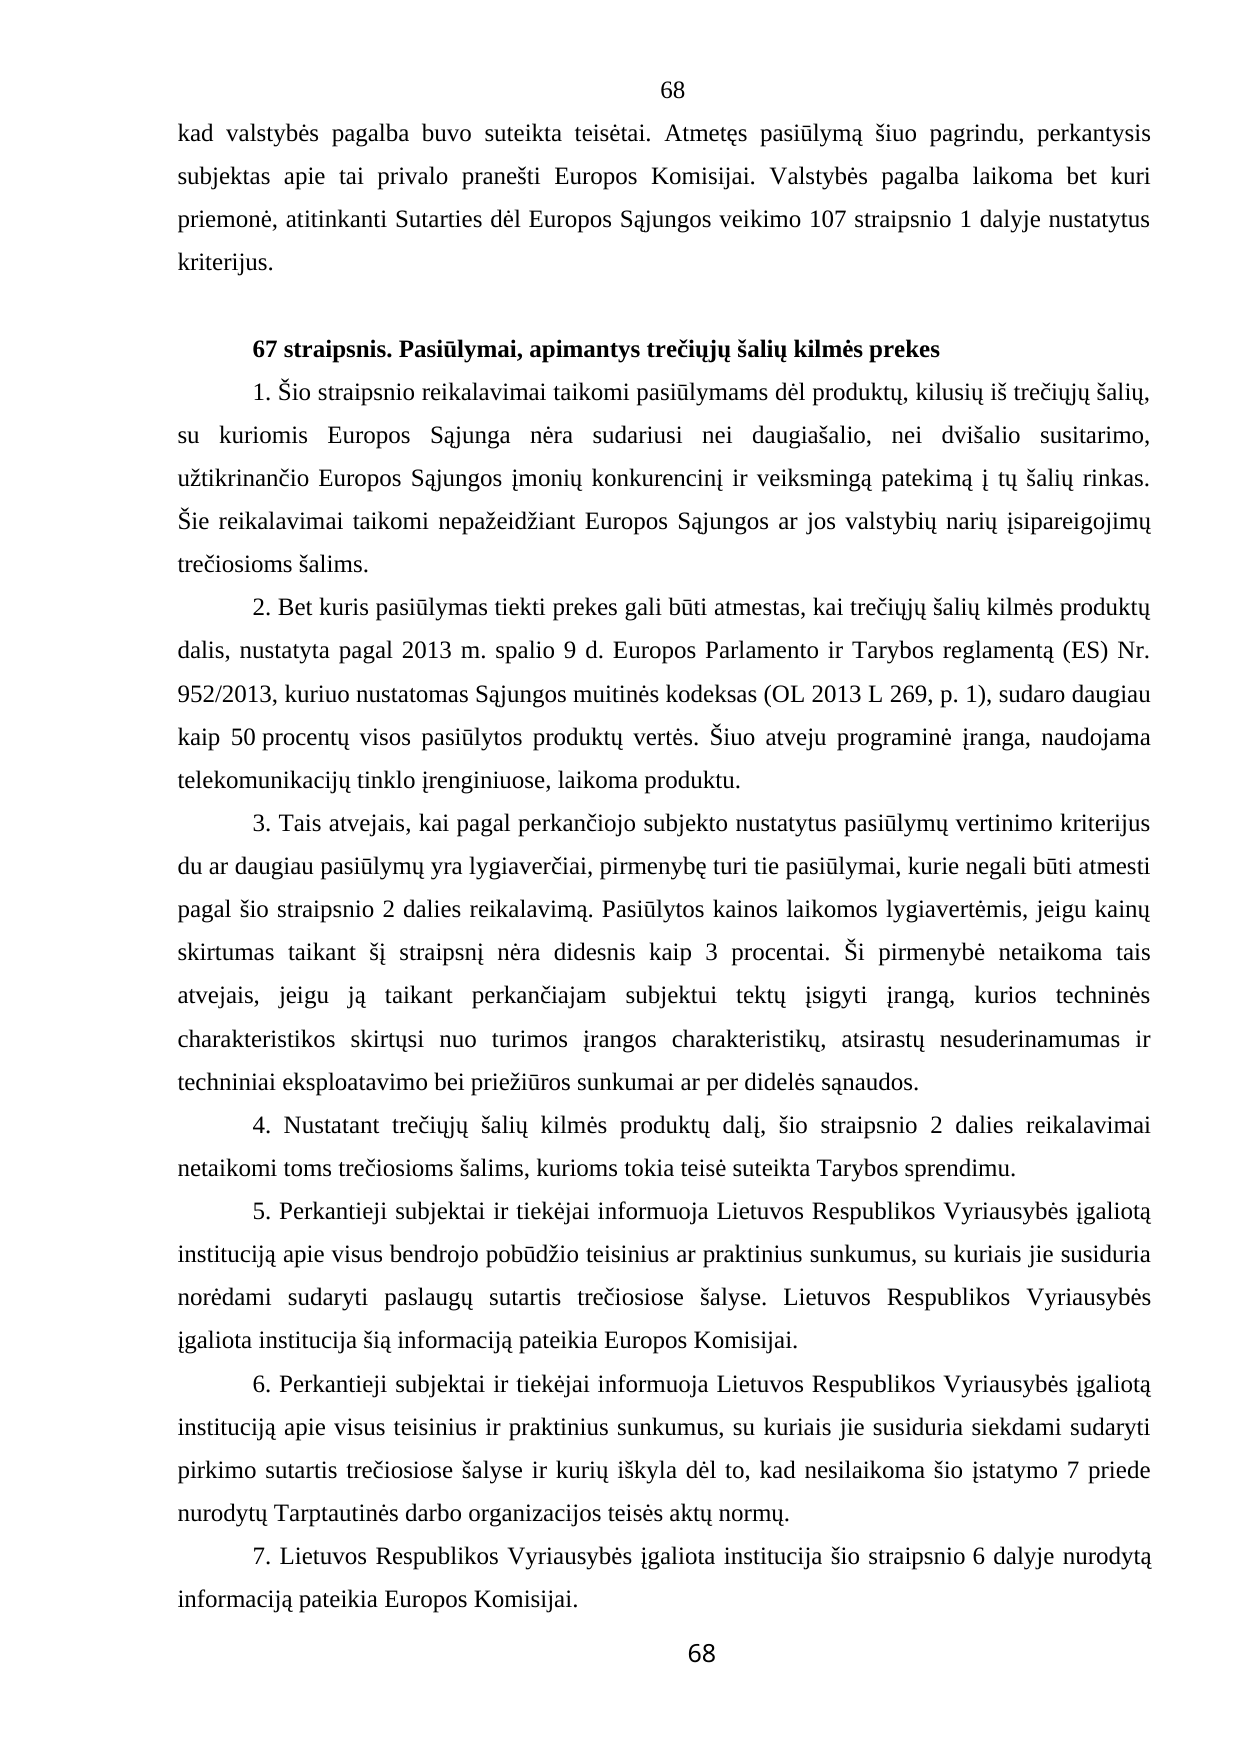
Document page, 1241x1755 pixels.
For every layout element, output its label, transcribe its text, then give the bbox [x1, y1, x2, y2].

text 6. Perkantieji subjektai ir tiekėjai informuoja Lietuvos Respublikos Vyriausybės įgaliotą instituciją apie visus teisinius ir praktinius sunkumus, su kuriais jie susiduria siekdami sudaryti pirkimo sutartis trečiosiose šalyse ir kurių iškyla dėl to, kad nesilaikoma šio įstatymo 7 priede nurodytų Tarptautinės darbo organizacijos teisės aktų normų. [177, 1369, 1152, 1527]
text 4. Nustatant trečiųjų šalių kilmės produktų dalį, šio straipsnio 2 dalies reikalavimai netaikomi toms trečiosioms šalims, kurioms tokia teisė suteikta Tarybos sprendimu. [177, 1110, 1152, 1182]
text 1. Šio straipsnio reikalavimai taikomi pasiūlymams dėl produktų, kilusių iš trečiųjų šalių, su kuriomis Europos Sąjunga nėra sudariusi nei daugiašalio, nei dvišalio susitarimo, užtikrinančio Europos Sąjungos įmonių konkurencinį ir veiksmingą patekimą į tų šalių rinkas. Šie reikalavimai taikomi nepažeidžiant Europos Sąjungos ar jos valstybių narių įsipareigojimų trečiosioms šalims. [177, 377, 1152, 578]
text 2. Bet kuris pasiūlymas tiekti prekes gali būti atmestas, kai trečiųjų šalių kilmės produktų dalis, nustatyta pagal 2013 m. spalio 9 d. Europos Parlamento ir Tarybos reglamentą (ES) Nr. 952/2013, kuriuo nustatomas Sąjungos muitinės kodeksas (OL 2013 L 269, p. 1), sudaro daugiau kaip 50 procentų visos pasiūlytos produktų vertės. Šiuo atveju programinė įranga, naudojama telekomunikacijų tinklo įrenginiuose, laikoma produktu. [177, 592, 1152, 794]
text 3. Tais atvejais, kai pagal perkančiojo subjekto nustatytus pasiūlymų vertinimo kriterijus du ar daugiau pasiūlymų yra lygiaverčiai, pirmenybę turi tie pasiūlymai, kurie negali būti atmesti pagal šio straipsnio 2 dalies reikalavimą. Pasiūlytos kainos laikomos lygiavertėmis, jeigu kainų skirtumas taikant šį straipsnį nėra didesnis kaip 3 procentai. Ši pirmenybė netaikoma tais atvejais, jeigu ją taikant perkančiajam subjektui tektų įsigyti įrangą, kurios techninės charakteristikos skirtųsi nuo turimos įrangos charakteristikų, atsirastų nesuderinamumas ir techniniai eksploatavimo bei priežiūros sunkumai ar per didelės sąnaudos. [177, 808, 1152, 1096]
text kad valstybės pagalba buvo suteikta teisėtai. Atmetęs pasiūlymą šiuo pagrindu, perkantysis subjektas apie tai privalo pranešti Europos Komisijai. Valstybės pagalba laikoma bet kuri priemonė, atitinkanti Sutarties dėl Europos Sąjungos veikimo 107 straipsnio 1 dalyje nustatytus kriterijus. [177, 118, 1152, 276]
text 5. Perkantieji subjektai ir tiekėjai informuoja Lietuvos Respublikos Vyriausybės įgaliotą instituciją apie visus bendrojo pobūdžio teisinius ar praktinius sunkumus, su kuriais jie susiduria norėdami sudaryti paslaugų sutartis trečiosiose šalyse. Lietuvos Respublikos Vyriausybės įgaliota institucija šią informaciją pateikia Europos Komisijai. [177, 1196, 1152, 1354]
text 7. Lietuvos Respublikos Vyriausybės įgaliota institucija šio straipsnio 6 dalyje nurodytą informaciją pateikia Europos Komisijai. [177, 1541, 1152, 1613]
text 67 straipsnis. Pasiūlymai, apimantys trečiųjų šalių kilmės prekes [177, 334, 1152, 362]
